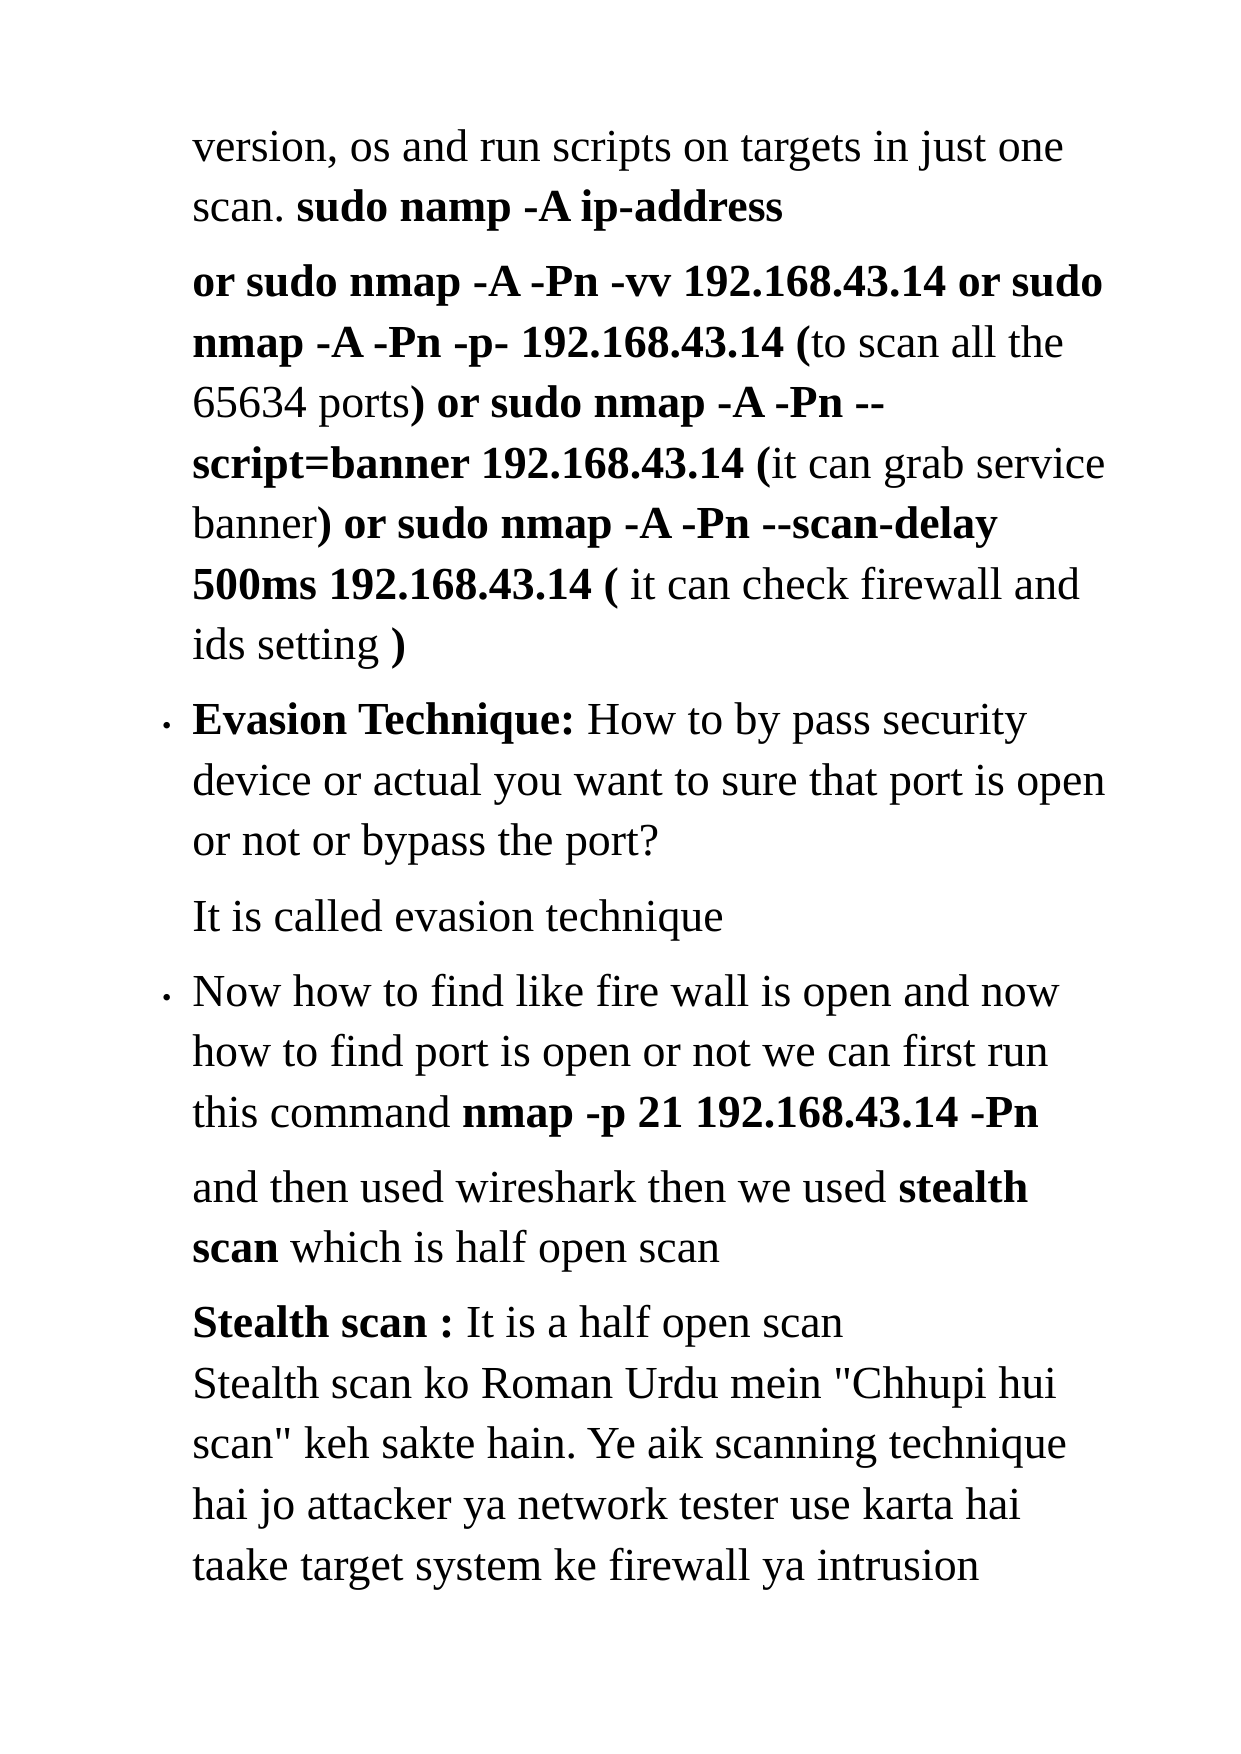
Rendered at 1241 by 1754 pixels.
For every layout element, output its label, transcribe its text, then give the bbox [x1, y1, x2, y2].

list or sudo nmap -A -Pn -vv 192.168.43.14 or sudo nmap -A -Pn -p- 192.168.43.14 (to scan all the 65634 ports) or sudo nmap -A -Pn --script=banner 192.168.43.14 (it can grab service banner) or sudo nmap -A -Pn --scan-delay 500ms 192.168.43.14 ( it can check firewall and ids setting ) [162, 254, 1122, 669]
list Evasion Technique: How to by pass security device or actual you want to sure that port is open or not or bypass the port? [162, 692, 1122, 866]
list version, os and run scripts on targets in just one scan. sudo namp -A ip-address [162, 118, 1122, 231]
list Now how to find like fire wall is open and now how to find port is open or not we can first run this command nmap -p 21 192.168.43.14 -Pn [162, 963, 1122, 1137]
list Stealth scan : It is a half open scan Stealth scan ko Roman Urdu mein "Chhupi hui scan" keh sakte hain. Ye aik scanning technique hai jo attacker ya network tester use karta hai taake target system ke firewall ya intrusion [162, 1295, 1122, 1590]
list and then used wireshark then we used stealth scan which is half open scan [162, 1159, 1122, 1273]
list It is called evasion technique [162, 888, 1122, 941]
